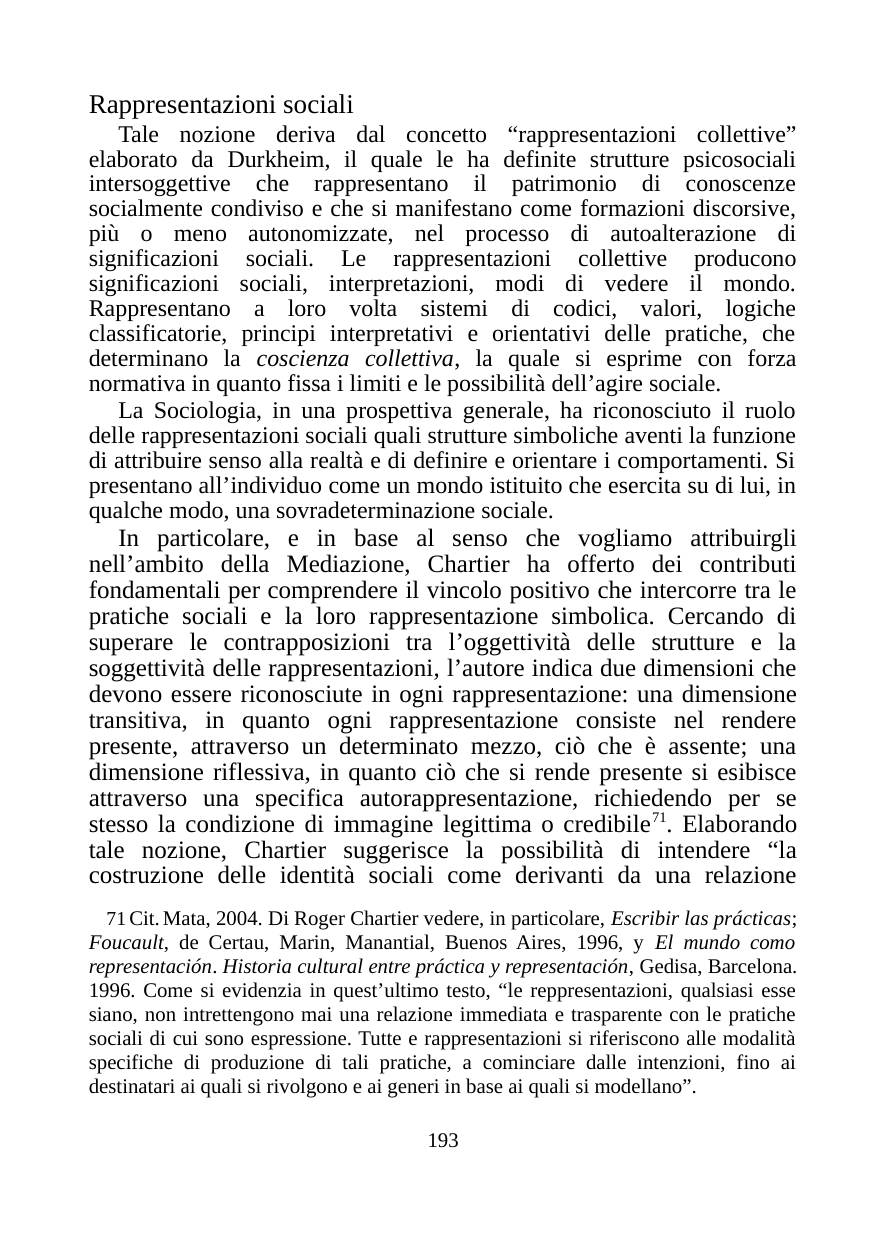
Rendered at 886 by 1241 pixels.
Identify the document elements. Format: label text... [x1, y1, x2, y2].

text Cit. Mata, 2004. Di Roger Chartier vedere, in particolare, Escribir las prácticas; Foucault, de Certau, Marin, Manantial, Buenos Aires, 1996, y El mundo como representación. Historia cultural entre práctica y representación, Gedisa, Barcelona. 1996. Come si evidenzia in quest’ultimo testo, “le reppresentazioni, qualsiasi esse siano, non intrettengono mai una relazione immediata e trasparente con le pratiche sociali di cui sono espressione. Tutte e rappresentazioni si riferiscono alle modalità specifiche di produzione di tali pratiche, a cominciare dalle intenzioni, fino ai destinatari ai quali si rivolgono e ai generi in base ai quali si modellano”. [88, 906, 797, 1098]
text La Sociologia, in una prospettiva generale, ha riconosciuto il ruolo delle rappresentazioni sociali quali strutture simboliche aventi la funzione di attribuire senso alla realtà e di definire e orientare i comportamenti. Si presentano all’individuo come un mondo istituito che esercita su di lui, in qualche modo, una sovradeterminazione sociale. [88, 396, 797, 523]
subtitle Rappresentazioni sociali [88, 88, 797, 120]
text In particolare, e in base al senso che vogliamo attribuirgli nell’ambito della Mediazione, Chartier ha offerto dei contributi fondamentali per comprendere il vincolo positivo che intercorre tra le pratiche sociali e la loro rappresentazione simbolica. Cercando di superare le contrapposizioni tra l’oggettività delle strutture e la soggettività delle rappresentazioni, l’autore indica due dimensioni che devono essere riconosciute in ogni rappresentazione: una dimensione transitiva, in quanto ogni rappresentazione consiste nel rendere presente, attraverso un determinato mezzo, ciò che è assente; una dimensione riflessiva, in quanto ciò che si rende presente si esibisce attraverso una specifica autorappresentazione, richiedendo per se stesso la condizione di immagine legittima o credibile. Elaborando tale nozione, Chartier suggerisce la possibilità di intendere “la costruzione delle identità sociali come derivanti da una relazione [88, 523, 797, 889]
text Tale nozione deriva dal concetto “rappresentazioni collettive” elaborato da Durkheim, il quale le ha definite strutture psicosociali intersoggettive che rappresentano il patrimonio di conoscenze socialmente condiviso e che si manifestano come formazioni discorsive, più o meno autonomizzate, nel processo di autoalterazione di significazioni sociali. Le rappresentazioni collettive producono significazioni sociali, interpretazioni, modi di vedere il mondo. Rappresentano a loro volta sistemi di codici, valori, logiche classificatorie, principi interpretativi e orientativi delle pratiche, che determinano la coscienza collettiva, la quale si esprime con forza normativa in quanto fissa i limiti e le possibilità dell’agire sociale. [88, 120, 797, 396]
